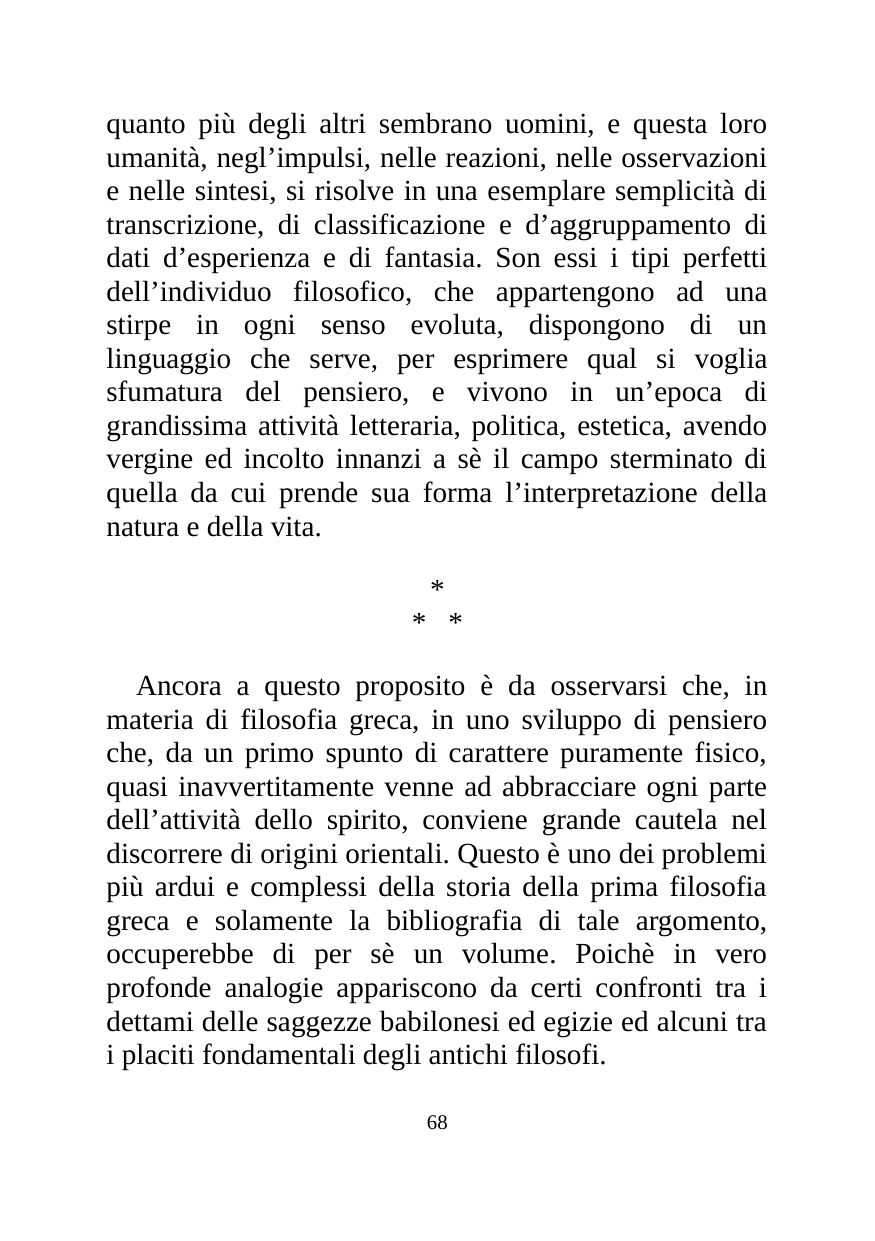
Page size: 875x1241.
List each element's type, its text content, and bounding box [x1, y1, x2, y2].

text Ancora a questo proposito è da osservarsi che, in materia di filosofia greca, in uno sviluppo di pensiero che, da un primo spunto di carattere puramente fisico, quasi inavvertitamente venne ad abbracciare ogni parte dell’attività dello spirito, conviene grande cautela nel discorrere di origini orientali. Questo è uno dei problemi più ardui e complessi della storia della prima filosofia greca e solamente la bibliografia di tale argomento, occuperebbe di per sè un volume. Poichè in vero profonde analogie appariscono da certi confronti tra i dettami delle saggezze babilonesi ed egizie ed alcuni tra i placiti fondamentali degli antichi filosofi. [106, 668, 768, 1071]
text quanto più degli altri sembrano uomini, e questa loro umanità, negl’impulsi, nelle reazioni, nelle osservazioni e nelle sintesi, si risolve in una esemplare semplicità di transcrizione, di classificazione e d’aggruppamento di dati d’esperienza e di fantasia. Son essi i tipi perfetti dell’individuo filosofico, che appartengono ad una stirpe in ogni senso evoluta, dispongono di un linguaggio che serve, per esprimere qual si voglia sfumatura del pensiero, e vivono in un’epoca di grandissima attività letteraria, politica, estetica, avendo vergine ed incolto innanzi a sè il campo sterminato di quella da cui prende sua forma l’interpretazione della natura e della vita. [106, 106, 768, 542]
text * * * [106, 572, 768, 639]
